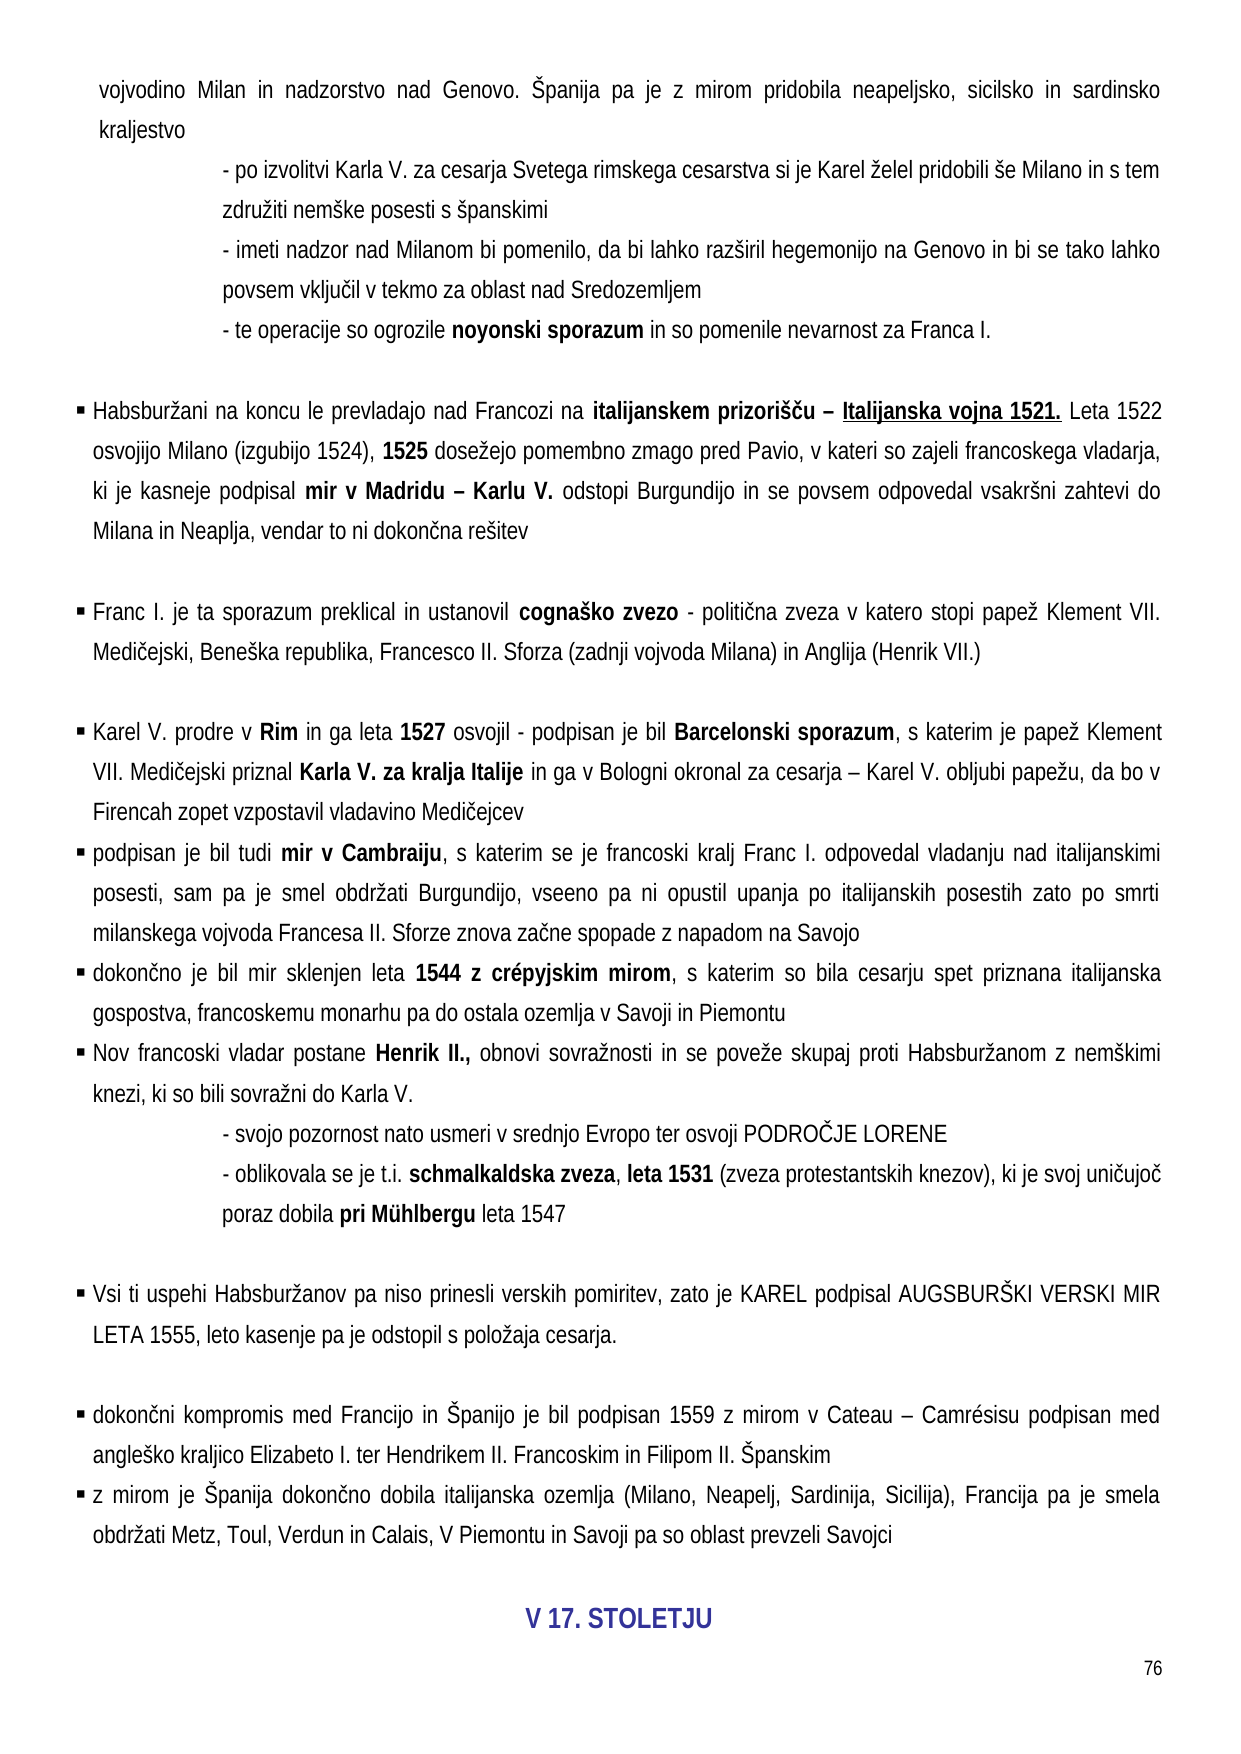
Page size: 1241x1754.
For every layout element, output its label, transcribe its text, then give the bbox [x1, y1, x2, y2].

list Karel V. prodre v Rim in ga leta 1527 osvojil - podpisan je bil Barcelonski sporazum, s katerim je papež Klement VII. Medičejski priznal Karla V. za kralja Italije in ga v Bologni okronal za cesarja – Karel V. obljubi papežu, da bo v Firencah zopet vzpostavil vladavino Medičejcev [75, 717, 1162, 826]
text - imeti nadzor nad Milanom bi pomenilo, da bi lahko razširil hegemonijo na Genovo in bi se tako lahko povsem vključil v tekmo za oblast nad Sredozemljem [222, 235, 1162, 304]
list dokončno je bil mir sklenjen leta 1544 z crépyjskim mirom, s katerim so bila cesarju spet priznana italijanska gospostva, francoskemu monarhu pa do ostala ozemlja v Savoji in Piemontu [75, 958, 1162, 1027]
text - svojo pozornost nato usmeri v srednjo Evropo ter osvoji PODROČJE LORENE [222, 1119, 1162, 1147]
text - po izvolitvi Karla V. za cesarja Svetega rimskega cesarstva si je Karel želel pridobili še Milano in s tem združiti nemške posesti s španskimi [222, 155, 1162, 224]
list Nov francoski vladar postane Henrik II., obnovi sovražnosti in se poveže skupaj proti Habsburžanom z nemškimi knezi, ki so bili sovražni do Karla V. [75, 1038, 1162, 1107]
list dokončni kompromis med Francijo in Španijo je bil podpisan 1559 z mirom v Cateau – Camrésisu podpisan med angleško kraljico Elizabeto I. ter Hendrikem II. Francoskim in Filipom II. Španskim [75, 1400, 1162, 1469]
text - te operacije so ogrozile noyonski sporazum in so pomenile nevarnost za Franca I. [222, 316, 1162, 344]
text V 17. STOLETJU [75, 1601, 1162, 1634]
list z mirom je Španija dokončno dobila italijanska ozemlja (Milano, Neapelj, Sardinija, Sicilija), Francija pa je smela obdržati Metz, Toul, Verdun in Calais, V Piemontu in Savoji pa so oblast prevzeli Savojci [75, 1480, 1162, 1549]
text - oblikovala se je t.i. schmalkaldska zveza, leta 1531 (zveza protestantskih knezov), ki je svoj uničujoč poraz dobila pri Mühlbergu leta 1547 [222, 1159, 1162, 1228]
list Habsburžani na koncu le prevladajo nad Francozi na italijanskem prizorišču – Italijanska vojna 1521. Leta 1522 osvojijo Milano (izgubijo 1524), 1525 dosežejo pomembno zmago pred Pavio, v kateri so zajeli francoskega vladarja, ki je kasneje podpisal mir v Madridu – Karlu V. odstopi Burgundijo in se povsem odpovedal vsakršni zahtevi do Milana in Neaplja, vendar to ni dokončna rešitev [75, 396, 1162, 545]
list podpisan je bil tudi mir v Cambraiju, s katerim se je francoski kralj Franc I. odpovedal vladanju nad italijanskimi posesti, sam pa je smel obdržati Burgundijo, vseeno pa ni opustil upanja po italijanskih posestih zato po smrti milanskega vojvoda Francesa II. Sforze znova začne spopade z napadom na Savojo [75, 837, 1162, 947]
list Franc I. je ta sporazum preklical in ustanovil cognaško zvezo - politična zveza v katero stopi papež Klement VII. Medičejski, Beneška republika, Francesco II. Sforza (zadnji vojvoda Milana) in Anglija (Henrik VII.) [75, 596, 1162, 665]
list Vsi ti uspehi Habsburžanov pa niso prinesli verskih pomiritev, zato je KAREL podpisal AUGSBURŠKI VERSKI MIR LETA 1555, leto kasenje pa je odstopil s položaja cesarja. [75, 1279, 1162, 1348]
list vojvodino Milan in nadzorstvo nad Genovo. Španija pa je z mirom pridobila neapeljsko, sicilsko in sardinsko kraljestvo [81, 75, 1162, 144]
